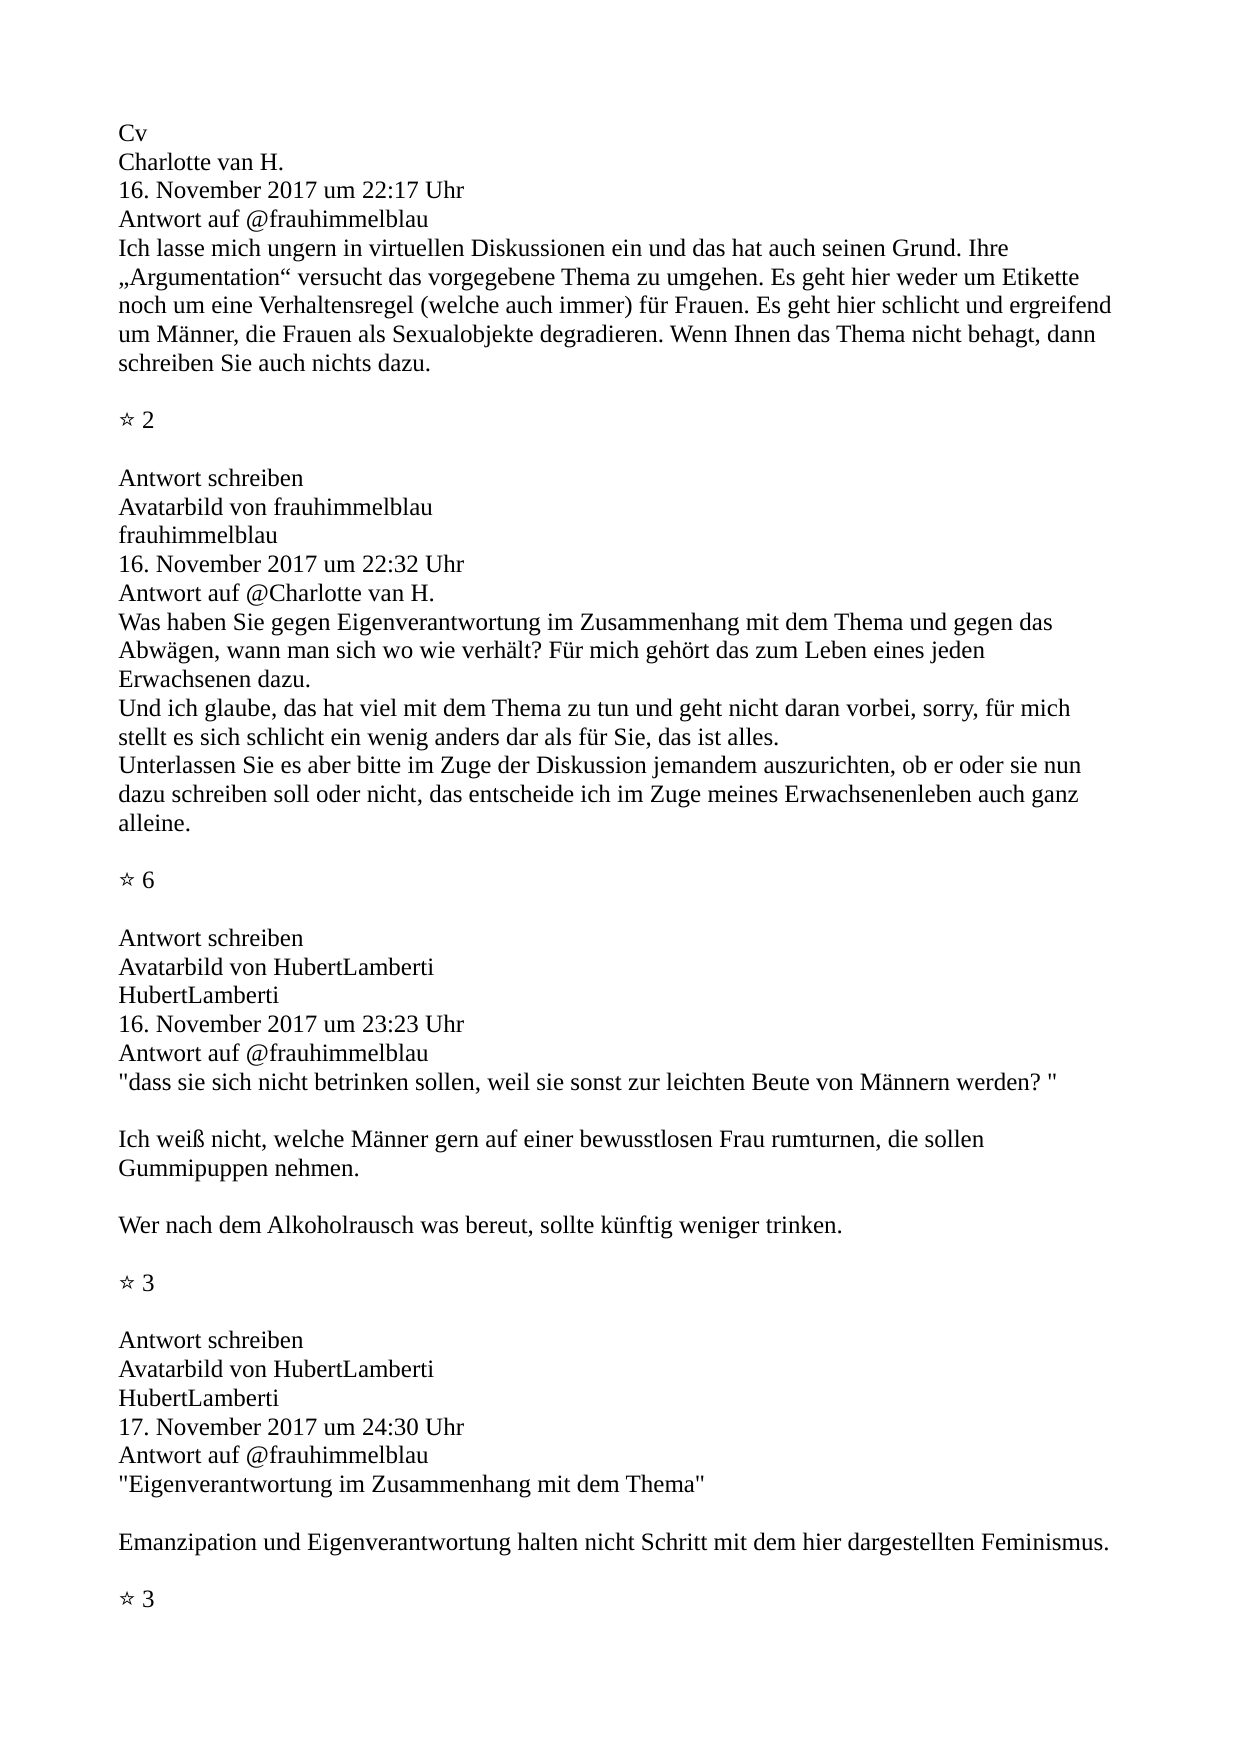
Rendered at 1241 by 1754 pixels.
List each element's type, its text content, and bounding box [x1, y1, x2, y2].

text Antwort auf @frauhimmelblau [118, 1038, 1122, 1067]
text Antwort auf @frauhimmelblau [118, 1441, 1122, 1469]
text Emanzipation und Eigenverantwortung halten nicht Schritt mit dem hier dargestellten Feminismus. [118, 1527, 1122, 1556]
text 16. November 2017 um 22:17 Uhr [118, 176, 1122, 204]
text ⭐️ 3 [118, 1584, 1122, 1613]
text Antwort schreiben [118, 1326, 1122, 1354]
text Unterlassen Sie es aber bitte im Zuge der Diskussion jemandem auszurichten, ob er oder sie nun dazu schreiben soll oder nicht, das entscheide ich im Zuge meines Erwachsenenleben auch ganz alleine. [118, 751, 1122, 837]
text Was haben Sie gegen Eigenverantwortung im Zusammenhang mit dem Thema und gegen das Abwägen, wann man sich wo wie verhält? Für mich gehört das zum Leben eines jeden Erwachsenen dazu. [118, 607, 1122, 693]
text "dass sie sich nicht betrinken sollen, weil sie sonst zur leichten Beute von Männern werden? " [118, 1067, 1122, 1096]
text Und ich glaube, das hat viel mit dem Thema zu tun und geht nicht daran vorbei, sorry, für mich stellt es sich schlicht ein wenig anders dar als für Sie, das ist alles. [118, 693, 1122, 751]
text "Eigenverantwortung im Zusammenhang mit dem Thema" [118, 1469, 1122, 1498]
text Avatarbild von frauhimmelblau [118, 492, 1122, 521]
text Antwort auf @frauhimmelblau [118, 204, 1122, 233]
text Cv [118, 118, 1122, 147]
text ⭐️ 6 [118, 866, 1122, 894]
text Charlotte van H. [118, 147, 1122, 176]
text 16. November 2017 um 23:23 Uhr [118, 1009, 1122, 1038]
text Wer nach dem Alkoholrausch was bereut, sollte künftig weniger trinken. [118, 1211, 1122, 1239]
text HubertLamberti [118, 1383, 1122, 1412]
text Ich weiß nicht, welche Männer gern auf einer bewusstlosen Frau rumturnen, die sollen Gummipuppen nehmen. [118, 1124, 1122, 1182]
text 17. November 2017 um 24:30 Uhr [118, 1412, 1122, 1441]
text Avatarbild von HubertLamberti [118, 1354, 1122, 1383]
text ⭐️ 3 [118, 1268, 1122, 1297]
text Antwort schreiben [118, 463, 1122, 492]
text frauhimmelblau [118, 521, 1122, 549]
text Ich lasse mich ungern in virtuellen Diskussionen ein und das hat auch seinen Grund. Ihre „Argumentation“ versucht das vorgegebene Thema zu umgehen. Es geht hier weder um Etikette noch um eine Verhaltensregel (welche auch immer) für Frauen. Es geht hier schlicht und ergreifend um Männer, die Frauen als Sexualobjekte degradieren. Wenn Ihnen das Thema nicht behagt, dann schreiben Sie auch nichts dazu. [118, 233, 1122, 377]
text Avatarbild von HubertLamberti [118, 952, 1122, 981]
text Antwort schreiben [118, 923, 1122, 952]
text 16. November 2017 um 22:32 Uhr [118, 549, 1122, 578]
text HubertLamberti [118, 981, 1122, 1009]
text ⭐️ 2 [118, 406, 1122, 434]
text Antwort auf @Charlotte van H. [118, 578, 1122, 607]
